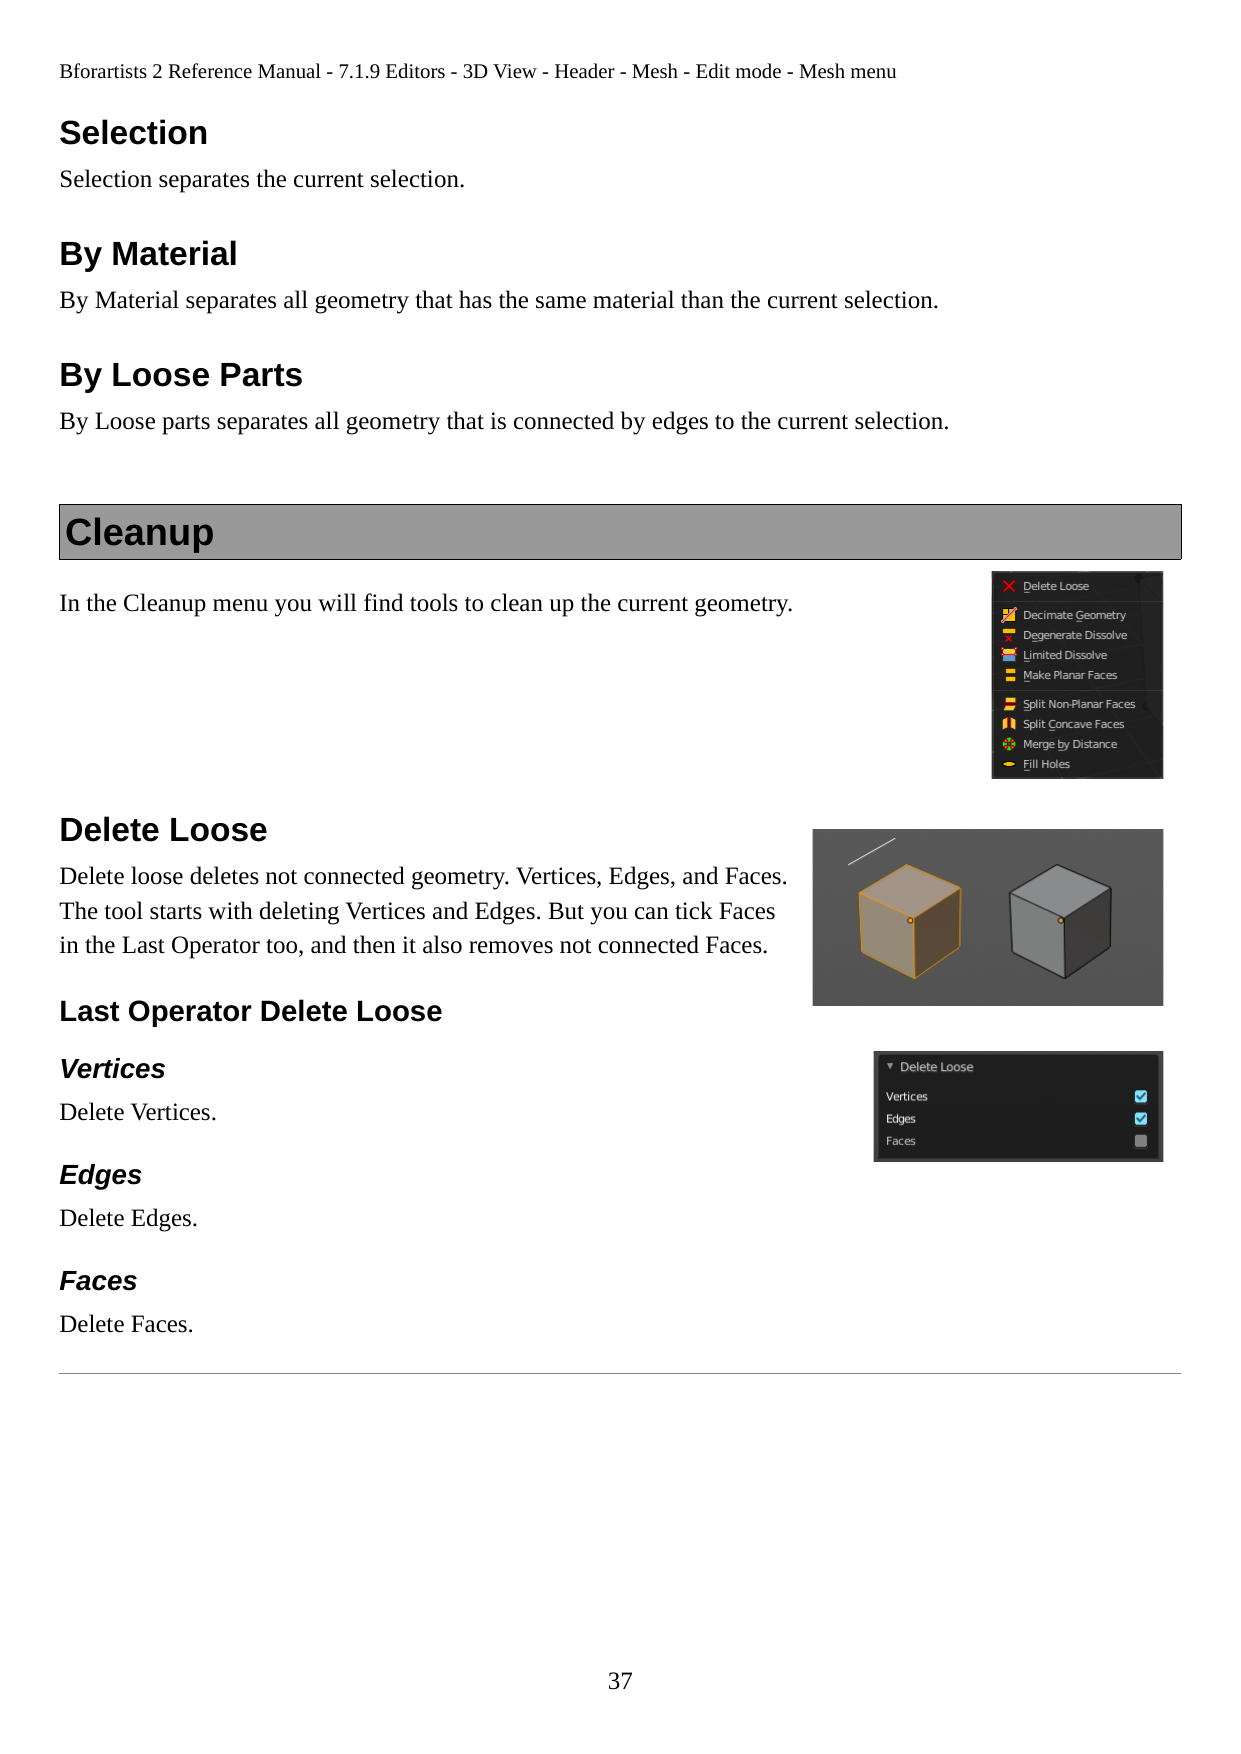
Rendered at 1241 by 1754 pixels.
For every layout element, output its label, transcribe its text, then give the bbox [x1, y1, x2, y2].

subtitle Last Operator Delete Loose [59, 994, 1181, 1028]
text In the Cleanup menu you will find tools to clean up the current geometry. [59, 588, 991, 617]
picture [873, 1051, 1164, 1162]
subtitle Delete Loose [59, 810, 1181, 849]
subtitle Vertices [59, 1053, 873, 1084]
subtitle By Loose Parts [59, 355, 1181, 393]
text Delete loose deletes not connected geometry. Vertices, Edges, and Faces. The tool starts with deleting Vertices and Edges. But you can tick Faces in the Last Operator too, and then it also removes not connected Faces. [59, 861, 812, 959]
picture [812, 829, 1164, 1006]
subtitle By Material [59, 234, 1181, 272]
text Delete Edges. [59, 1203, 1181, 1232]
text Delete Faces. [59, 1309, 1181, 1338]
text By Loose parts separates all geometry that is connected by edges to the current selection. [59, 406, 1181, 434]
subtitle Edges [59, 1158, 1181, 1190]
text By Material separates all geometry that has the same material than the current selection. [59, 285, 1181, 313]
subtitle Faces [59, 1264, 1181, 1296]
subtitle Selection [59, 113, 1181, 151]
subtitle [1164, 1053, 1181, 1084]
table_header Cleanup [60, 505, 1181, 559]
picture [991, 571, 1164, 779]
text Delete Vertices. [59, 1097, 873, 1126]
text [1164, 1097, 1181, 1126]
text Selection separates the current selection. [59, 164, 1181, 192]
